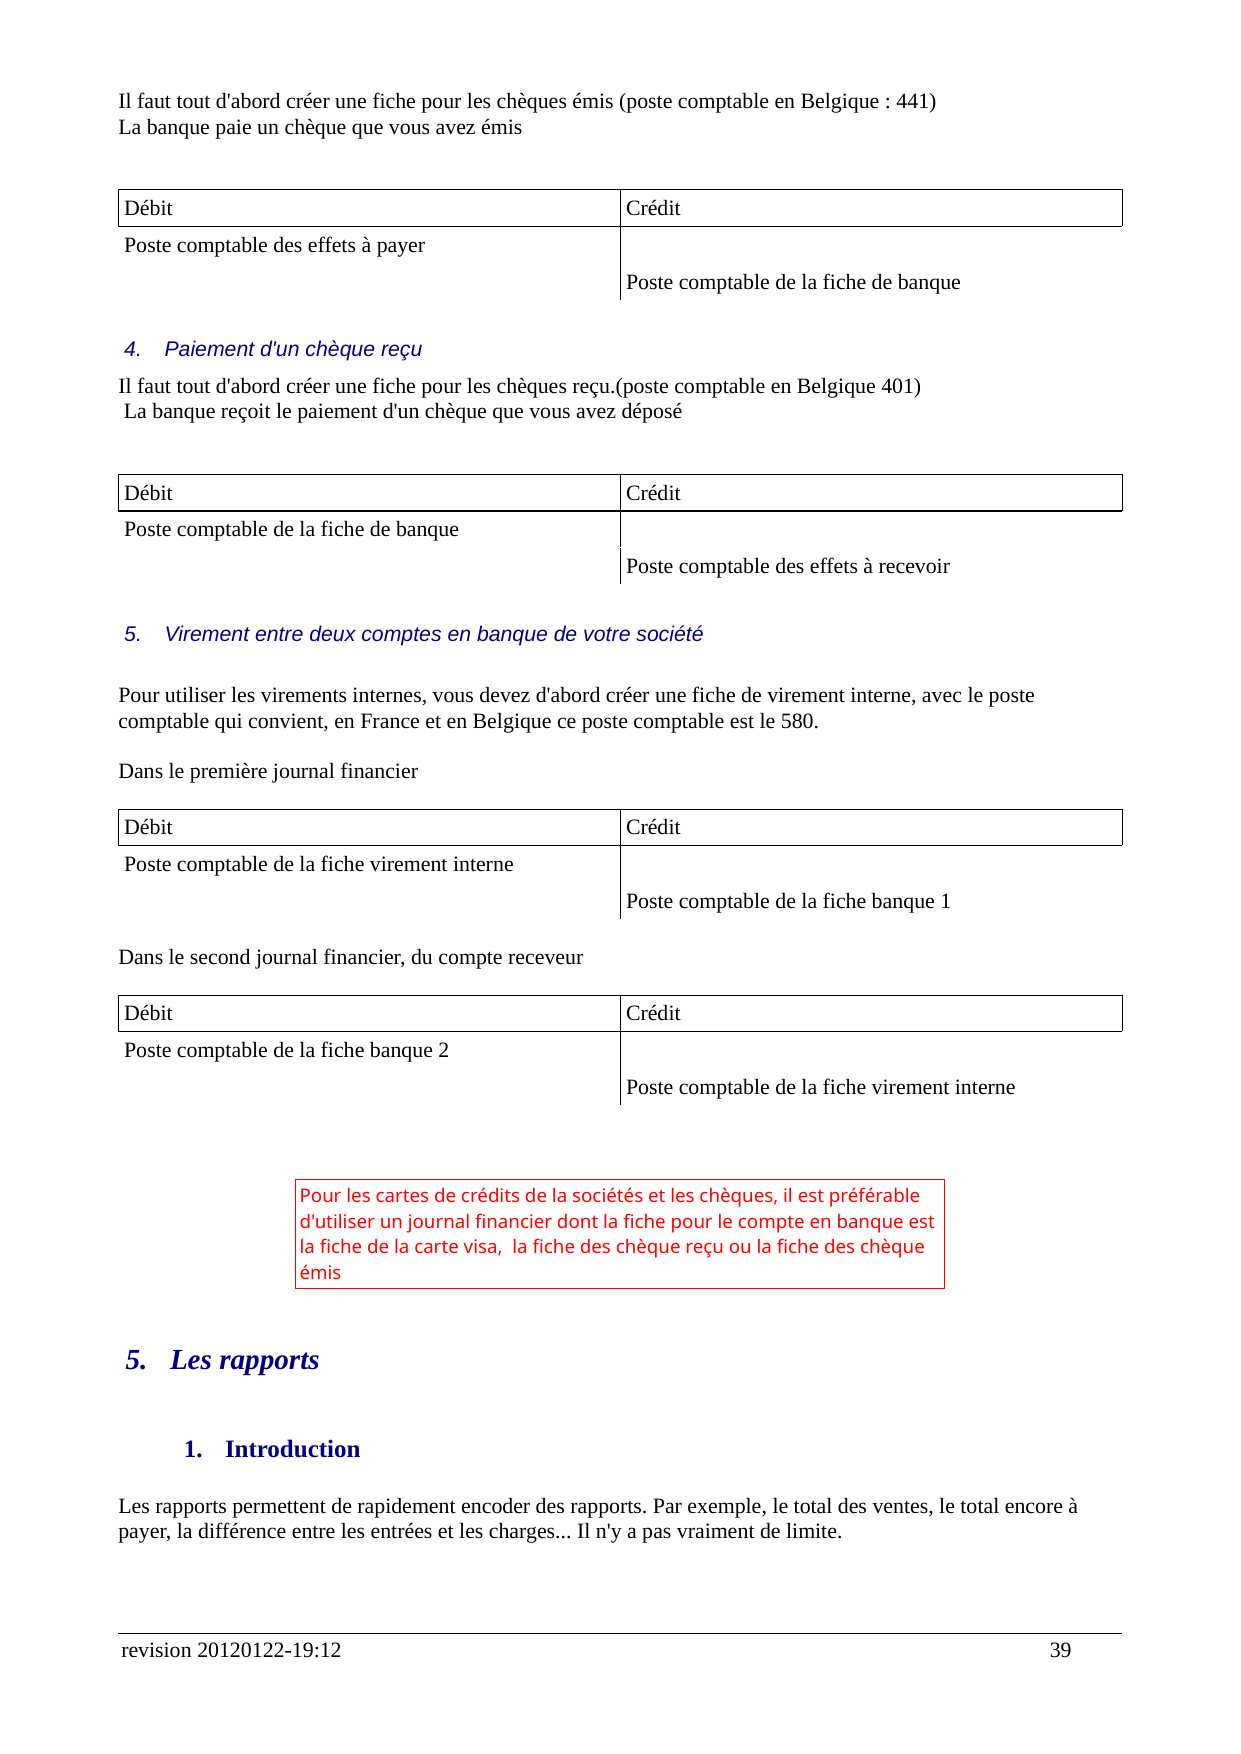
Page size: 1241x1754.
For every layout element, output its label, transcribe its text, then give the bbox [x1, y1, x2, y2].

table_cell [621, 1032, 1122, 1068]
text Il faut tout d'abord créer une fiche pour les chèques émis (poste comptable en Belgique : 441) [118, 88, 1122, 114]
table_cell Poste comptable de la fiche virement interne [621, 1068, 1122, 1105]
table_cell Poste comptable de la fiche banque 2 [118, 1032, 620, 1068]
text Pour utiliser les virements internes, vous devez d'abord créer une fiche de virement interne, avec le poste comptable qui convient, en France et en Belgique ce poste comptable est le 580. [118, 682, 1122, 733]
table_cell [118, 263, 620, 300]
table_cell [621, 512, 1122, 547]
text Il faut tout d'abord créer une fiche pour les chèques reçu.(poste comptable en Belgique 401) [118, 373, 1122, 398]
table_cell Poste comptable de la fiche banque 1 [621, 882, 1122, 919]
table_cell [621, 227, 1122, 263]
table_header Crédit [621, 996, 1122, 1031]
table_cell Poste comptable de la fiche virement interne [118, 846, 620, 882]
text Dans le première journal financier [118, 758, 1122, 783]
table_header Débit [119, 996, 620, 1031]
text La banque paie un chèque que vous avez émis [118, 114, 1122, 139]
table_cell [118, 882, 620, 919]
table_cell [621, 846, 1122, 882]
table_cell Poste comptable de la fiche de banque [621, 263, 1122, 300]
subtitle Les rapports [118, 1342, 1122, 1376]
table_cell [118, 1068, 620, 1105]
table_header Débit [119, 810, 620, 845]
table_cell Poste comptable des effets à payer [118, 227, 620, 263]
table_header Crédit [621, 190, 1122, 226]
table_cell Poste comptable des effets à recevoir [621, 548, 1122, 584]
table_cell Poste comptable de la fiche de banque [118, 512, 620, 547]
subtitle Virement entre deux comptes en banque de votre société [118, 621, 1122, 646]
table_header Crédit [621, 475, 1122, 510]
text Les rapports permettent de rapidement encoder des rapports. Par exemple, le total des ventes, le total encore à payer, la différence entre les entrées et les charges... Il n'y a pas vraiment de limite. [118, 1493, 1122, 1543]
text Dans le second journal financier, du compte receveur [118, 944, 1122, 969]
table_header Débit [119, 475, 620, 510]
text La banque reçoit le paiement d'un chèque que vous avez déposé [118, 398, 1122, 423]
table_header Crédit [621, 810, 1122, 845]
table_header Débit [119, 190, 620, 226]
subtitle Paiement d'un chèque reçu [118, 337, 1122, 361]
subtitle Introduction [177, 1434, 1122, 1463]
text Pour les cartes de crédits de la sociétés et les chèques, il est préférable d'utiliser un journal financier dont la fiche pour le compte en banque est la fiche de la carte visa, la fiche des chèque reçu ou la fiche des chèque émis [296, 1180, 944, 1288]
table_cell [118, 548, 620, 584]
